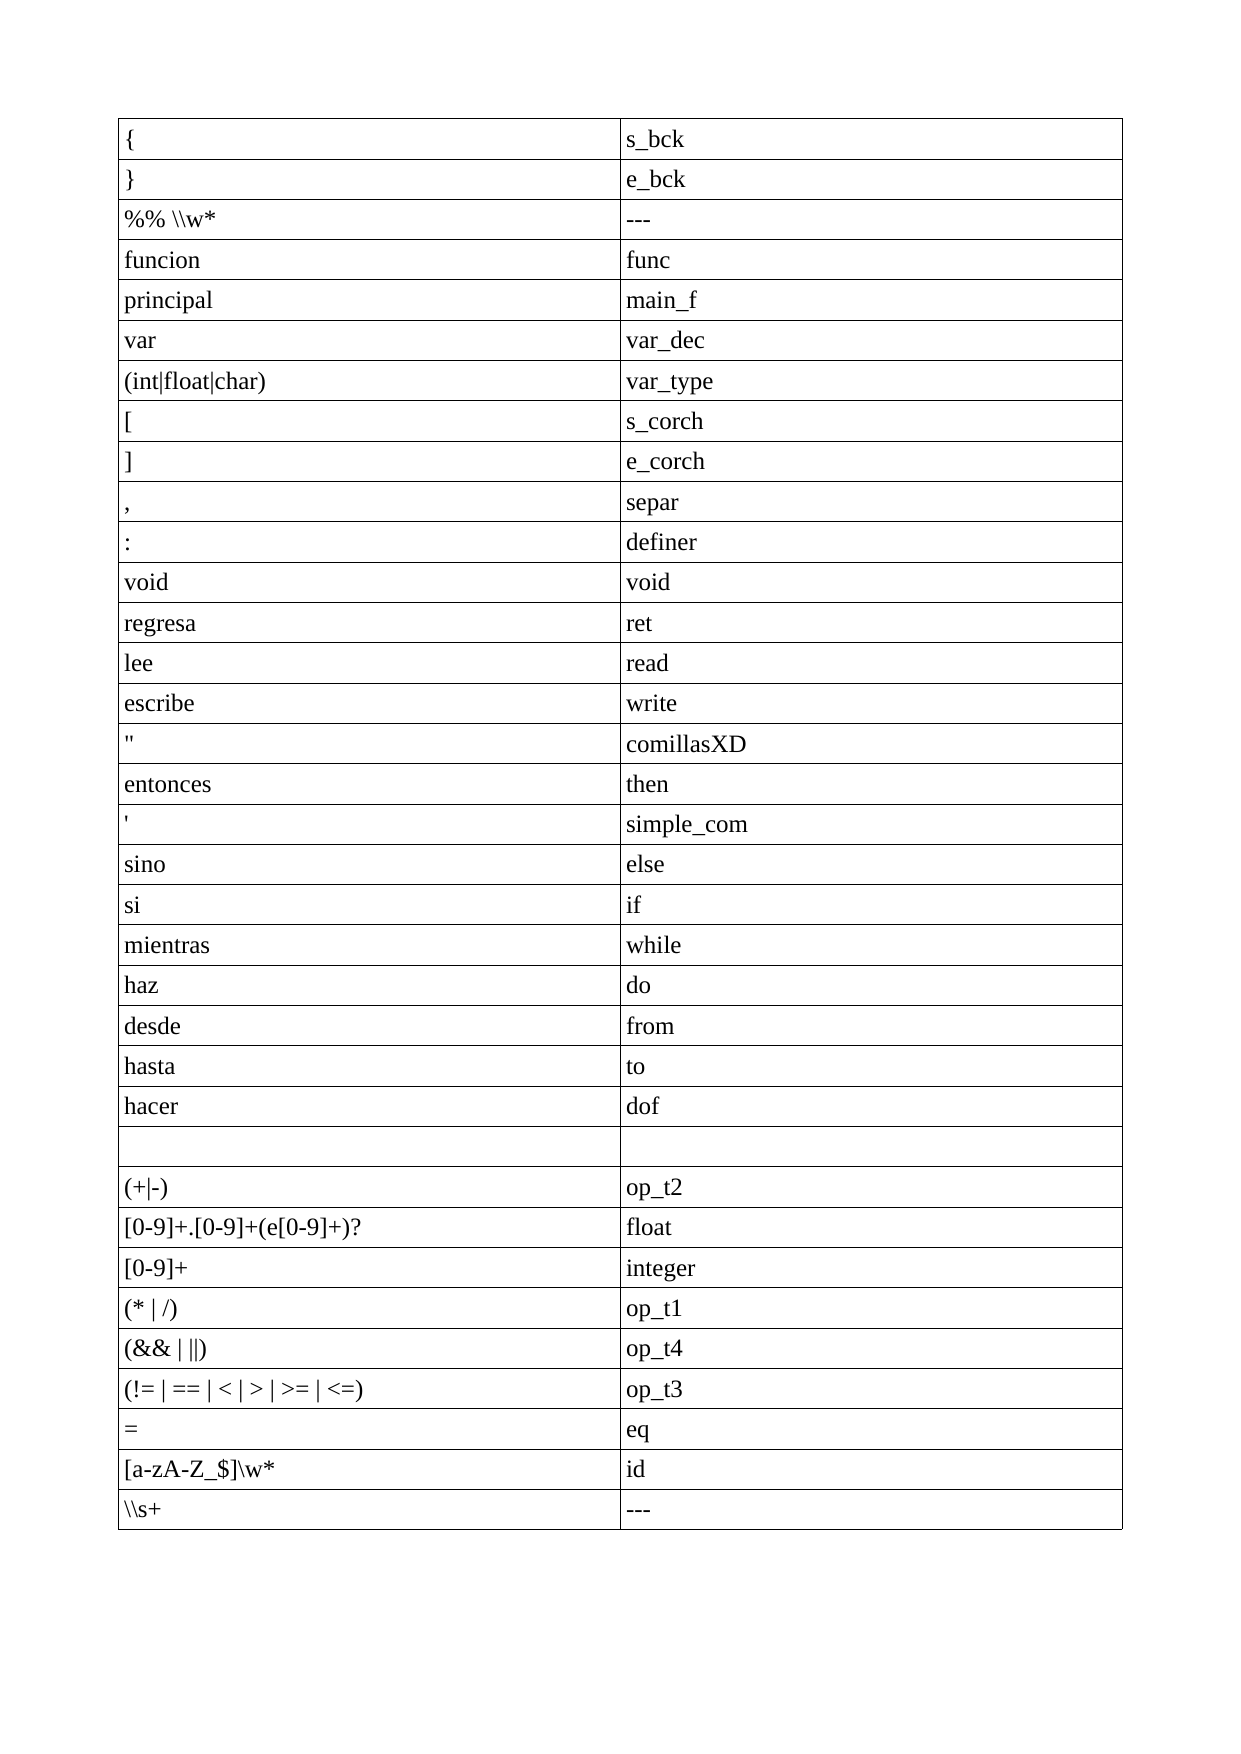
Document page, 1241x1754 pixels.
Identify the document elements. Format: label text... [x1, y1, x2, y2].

table_cell = [119, 1409, 620, 1448]
table_cell then [621, 764, 1122, 803]
table_cell if [621, 885, 1122, 924]
table_cell ] [119, 442, 620, 481]
table_cell } [119, 160, 620, 199]
table_cell from [621, 1006, 1122, 1045]
table_cell \\s+ [119, 1490, 620, 1529]
table_cell regresa [119, 603, 620, 642]
table_cell [0-9]+ [119, 1248, 620, 1287]
table_cell mientras [119, 925, 620, 965]
table_cell (!= | == | < | > | >= | <=) [119, 1369, 620, 1408]
table_cell lee [119, 643, 620, 682]
table_cell (* | /) [119, 1288, 620, 1327]
table_cell integer [621, 1248, 1122, 1287]
table_cell var_dec [621, 321, 1122, 360]
table_cell s_corch [621, 401, 1122, 441]
table_cell [ [119, 401, 620, 441]
table_cell main_f [621, 280, 1122, 320]
table_cell to [621, 1046, 1122, 1086]
table_cell float [621, 1208, 1122, 1247]
table_cell si [119, 885, 620, 924]
table_cell s_bck [621, 119, 1122, 158]
table_cell write [621, 684, 1122, 723]
table_cell [a-zA-Z_$]\w* [119, 1450, 620, 1489]
table_cell do [621, 966, 1122, 1005]
table_cell func [621, 240, 1122, 279]
table_cell escribe [119, 684, 620, 723]
table_cell haz [119, 966, 620, 1005]
table_cell ret [621, 603, 1122, 642]
table_cell simple_com [621, 805, 1122, 844]
table_cell while [621, 925, 1122, 965]
table_cell %% \\w* [119, 200, 620, 239]
table_cell definer [621, 522, 1122, 562]
table_cell --- [621, 200, 1122, 239]
table_cell hasta [119, 1046, 620, 1086]
table_cell desde [119, 1006, 620, 1045]
table_cell void [119, 563, 620, 602]
table_cell else [621, 845, 1122, 884]
table_cell id [621, 1450, 1122, 1489]
table_cell op_t1 [621, 1288, 1122, 1327]
table_cell e_bck [621, 160, 1122, 199]
table_cell eq [621, 1409, 1122, 1448]
table_cell separ [621, 482, 1122, 521]
table_cell , [119, 482, 620, 521]
table_cell (int|float|char) [119, 361, 620, 400]
table_cell op_t3 [621, 1369, 1122, 1408]
table_cell [621, 1127, 1122, 1166]
table_cell funcion [119, 240, 620, 279]
table_cell { [119, 119, 620, 158]
table_cell entonces [119, 764, 620, 803]
table_cell dof [621, 1087, 1122, 1126]
table_cell [0-9]+.[0-9]+(e[0-9]+)? [119, 1208, 620, 1247]
table_cell : [119, 522, 620, 562]
table_cell void [621, 563, 1122, 602]
table_cell comillasXD [621, 724, 1122, 763]
table_cell sino [119, 845, 620, 884]
table_cell var [119, 321, 620, 360]
table_cell op_t2 [621, 1167, 1122, 1207]
table_cell hacer [119, 1087, 620, 1126]
table_cell op_t4 [621, 1329, 1122, 1368]
table_cell (&& | ||) [119, 1329, 620, 1368]
table_cell --- [621, 1490, 1122, 1529]
table_cell e_corch [621, 442, 1122, 481]
table_cell read [621, 643, 1122, 682]
table_cell (+|-) [119, 1167, 620, 1207]
table_cell ' [119, 805, 620, 844]
table_cell [119, 1127, 620, 1166]
table_cell var_type [621, 361, 1122, 400]
table_cell principal [119, 280, 620, 320]
table_cell " [119, 724, 620, 763]
